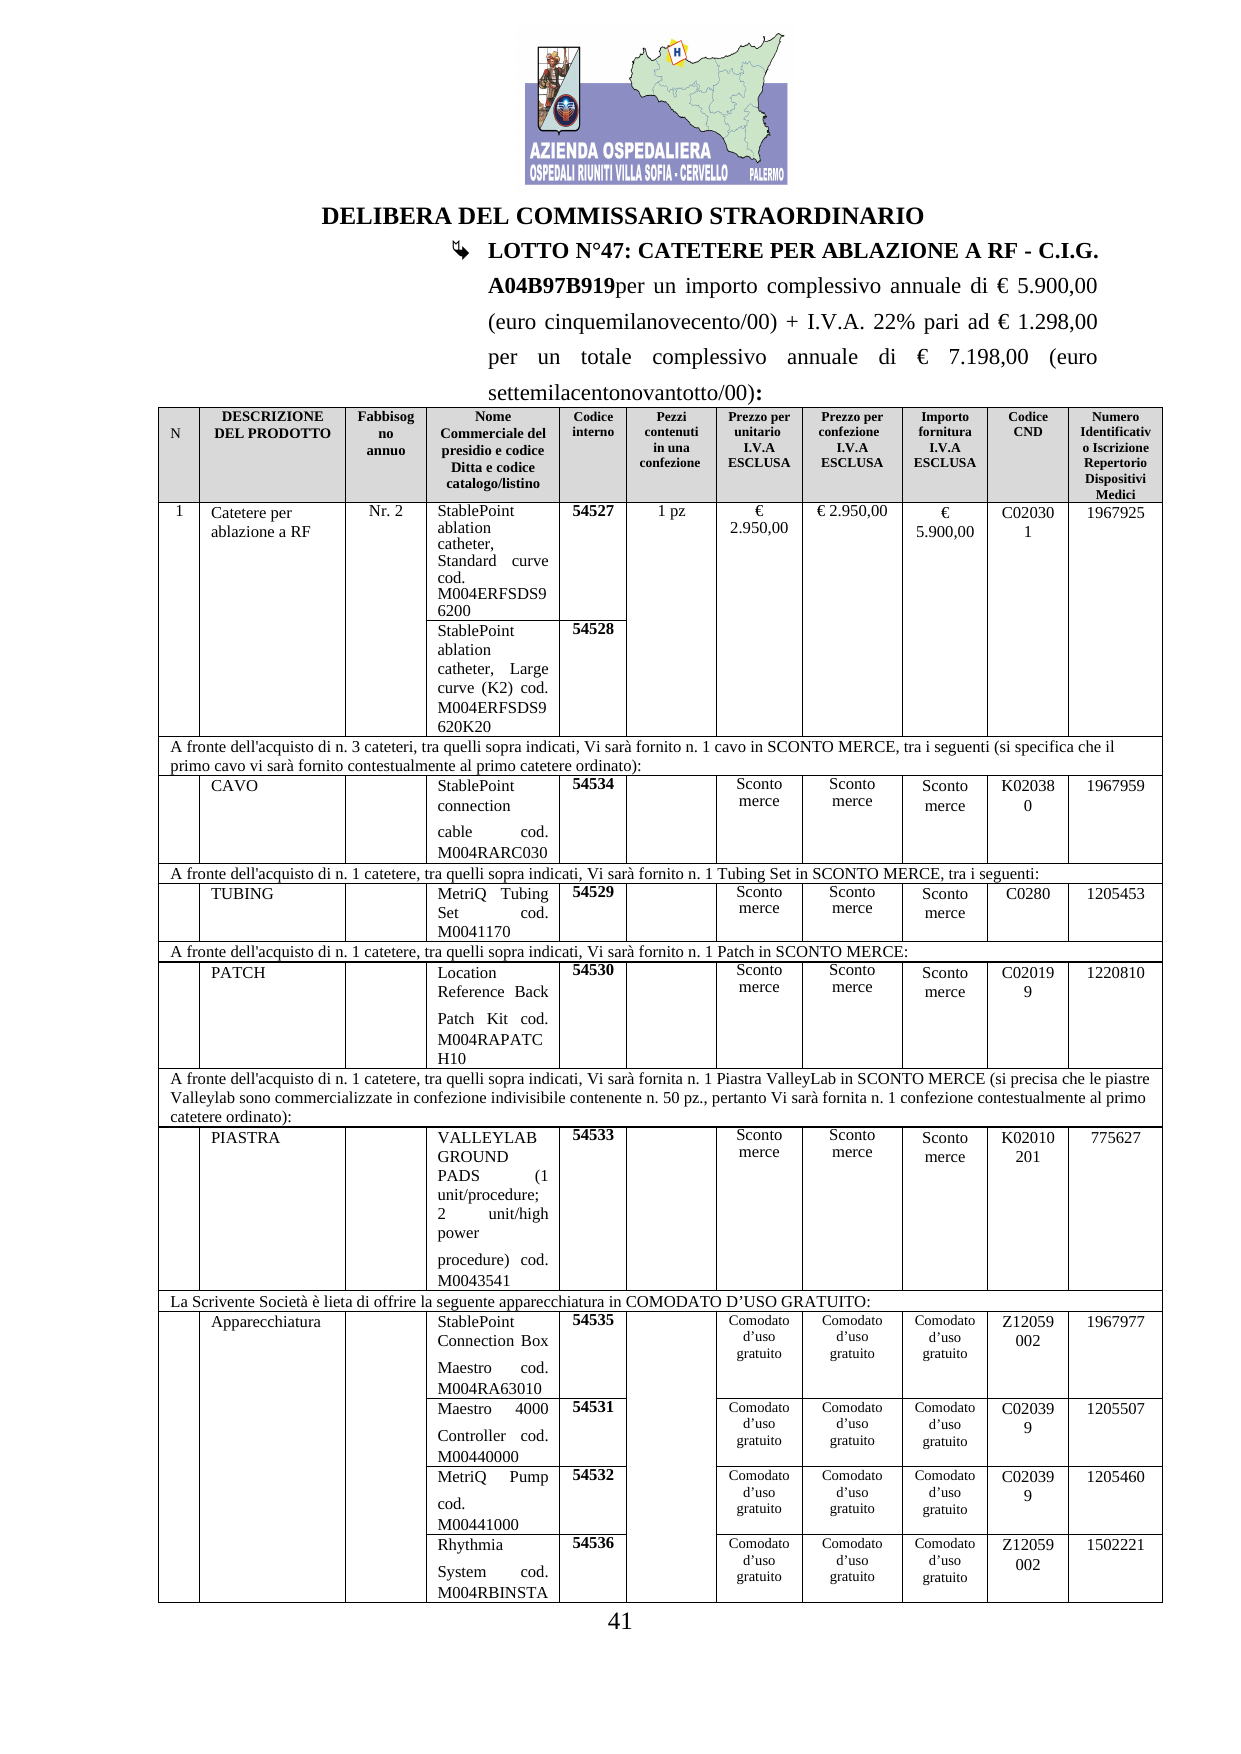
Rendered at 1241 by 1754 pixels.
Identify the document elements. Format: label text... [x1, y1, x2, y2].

table_header Codice interno [560, 408, 626, 502]
table_header Numero Identificativo Iscrizione Repertorio Dispositivi Medici [1069, 408, 1162, 502]
table_cell C0280 [988, 884, 1068, 941]
table_cell A fronte dell'acquisto di n. 1 catetere, tra quelli sopra indicati, Vi sarà fornito n. 1 Tubing Set in SCONTO MERCE, tra i seguenti: [159, 864, 1162, 883]
table_cell K02010201 [988, 1128, 1068, 1290]
table_cell [159, 884, 199, 941]
table_header Prezzo per unitario I.V.A ESCLUSA [717, 408, 802, 502]
table_cell 54535 [560, 1312, 626, 1398]
table_cell Z12059002 [988, 1312, 1068, 1398]
table_cell 1220810 [1069, 963, 1162, 1068]
table_cell Comodato d’uso gratuito [803, 1399, 902, 1466]
table_cell [346, 1312, 426, 1602]
table_cell [627, 776, 716, 862]
table_cell C020301 [988, 503, 1068, 736]
table_cell Catetere per ablazione a RF [200, 503, 345, 736]
table_cell Comodato d’uso gratuito [717, 1399, 802, 1466]
table_cell C020399 [988, 1467, 1068, 1534]
table_cell Sconto merce [903, 963, 987, 1068]
table_cell [627, 1128, 716, 1290]
table_cell Z12059002 [988, 1535, 1068, 1602]
table_cell Comodato d’uso gratuito [717, 1467, 802, 1534]
table_cell Rhythmia System cod. M004RBINSTA [427, 1535, 559, 1602]
table_cell 54527 [560, 503, 626, 620]
table_cell CAVO [200, 776, 345, 862]
table_cell 1205453 [1069, 884, 1162, 941]
table_cell Location Reference Back Patch Kit cod. M004RAPATCH10 [427, 963, 559, 1068]
table_cell 1 pz [627, 503, 716, 736]
table_cell 54530 [560, 963, 626, 1068]
table_cell 1967959 [1069, 776, 1162, 862]
table_cell MetriQ Tubing Set cod. M0041170 [427, 884, 559, 941]
table_cell StablePoint ablation catheter, Standard curve cod. M004ERFSDS96200 [427, 503, 559, 620]
table_cell Comodato d’uso gratuito [903, 1467, 987, 1534]
table_header Pezzi contenuti in una confezione [627, 408, 716, 502]
table_cell K020380 [988, 776, 1068, 862]
table_cell 54529 [560, 884, 626, 941]
table_cell 54536 [560, 1535, 626, 1602]
table_cell VALLEYLAB GROUND PADS (1 unit/procedure; 2 unit/high power procedure) cod. M0043541 [427, 1128, 559, 1290]
table_cell € 2.950,00 [803, 503, 902, 736]
table_header DESCRIZIONE DEL PRODOTTO [200, 408, 345, 502]
table_cell Comodato d’uso gratuito [717, 1535, 802, 1602]
table_cell 1967977 [1069, 1312, 1162, 1398]
table_cell StablePoint Connection Box Maestro cod. M004RA63010 [427, 1312, 559, 1398]
table_cell Sconto merce [903, 1128, 987, 1290]
table_cell 1502221 [1069, 1535, 1162, 1602]
table_cell 1205507 [1069, 1399, 1162, 1466]
table_cell Sconto merce [903, 884, 987, 941]
table_cell Sconto merce [717, 776, 802, 862]
table_cell Comodato d’uso gratuito [717, 1312, 802, 1398]
table_cell Sconto merce [717, 884, 802, 941]
table_cell 54531 [560, 1399, 626, 1466]
table_cell [346, 884, 426, 941]
table_cell Maestro 4000 Controller cod. M00440000 [427, 1399, 559, 1466]
table_cell A fronte dell'acquisto di n. 3 cateteri, tra quelli sopra indicati, Vi sarà fornito n. 1 cavo in SCONTO MERCE, tra i seguenti (si specifica che il primo cavo vi sarà fornito contestualmente al primo catetere ordinato): [159, 737, 1162, 775]
table_header Importo fornitura I.V.A ESCLUSA [903, 408, 987, 502]
table_cell 54533 [560, 1128, 626, 1290]
table_header Nome Commerciale del presidio e codice Ditta e codice catalogo/listino [427, 408, 559, 502]
table_cell A fronte dell'acquisto di n. 1 catetere, tra quelli sopra indicati, Vi sarà fornita n. 1 Piastra ValleyLab in SCONTO MERCE (si precisa che le piastre Valleylab sono commercializzate in confezione indivisibile contenente n. 50 pz., pertanto Vi sarà fornita n. 1 confezione contestualmente al primo catetere ordinato): [159, 1069, 1162, 1126]
table_cell TUBING [200, 884, 345, 941]
table_header Fabbisogno annuo [346, 408, 426, 502]
table_header N [159, 408, 199, 502]
table_cell 1 [159, 503, 199, 736]
table_cell € 5.900,00 [903, 503, 987, 736]
table_cell C020199 [988, 963, 1068, 1068]
table_cell Sconto merce [903, 776, 987, 862]
table_cell La Scrivente Società è lieta di offrire la seguente apparecchiatura in COMODATO D’USO GRATUITO: [159, 1291, 1162, 1311]
table_cell Comodato d’uso gratuito [803, 1467, 902, 1534]
table_cell Comodato d’uso gratuito [803, 1535, 902, 1602]
table_cell C020399 [988, 1399, 1068, 1466]
table_cell Apparecchiatura [200, 1312, 345, 1602]
table_cell 1205460 [1069, 1467, 1162, 1534]
table_cell Sconto merce [717, 1128, 802, 1290]
table_cell StablePoint ablation catheter, Large curve (K2) cod. M004ERFSDS9620K20 [427, 621, 559, 736]
table_cell [627, 884, 716, 941]
table_header Prezzo per confezione I.V.A ESCLUSA [803, 408, 902, 502]
table_cell Sconto merce [803, 884, 902, 941]
table_cell 54528 [560, 621, 626, 736]
table_cell Sconto merce [803, 776, 902, 862]
table_cell Comodato d’uso gratuito [903, 1535, 987, 1602]
table_cell 1967925 [1069, 503, 1162, 736]
table_cell € 2.950,00 [717, 503, 802, 736]
table_cell [346, 776, 426, 862]
table_cell Sconto merce [717, 963, 802, 1068]
table_cell [159, 1312, 199, 1602]
table_cell StablePoint connection cable cod. M004RARC030 [427, 776, 559, 862]
table_cell [627, 1312, 716, 1602]
table_cell PIASTRA [200, 1128, 345, 1290]
table_cell [159, 1128, 199, 1290]
list LOTTO N°47: CATETERE PER ABLAZIONE A RF - C.I.G. A04B97B919per un importo complessivo annuale di € 5.900,00 (euro cinquemilanovecento/00) + I.V.A. 22% pari ad € 1.298,00 per un totale complessivo annuale di € 7.198,00 (euro settemilacentonovantotto/00): [451, 230, 1098, 407]
table_cell Comodato d’uso gratuito [803, 1312, 902, 1398]
table_cell 54534 [560, 776, 626, 862]
table_cell Comodato d’uso gratuito [903, 1312, 987, 1398]
table_cell 54532 [560, 1467, 626, 1534]
table_cell 775627 [1069, 1128, 1162, 1290]
table_cell MetriQ Pump cod. M00441000 [427, 1467, 559, 1534]
table_cell Nr. 2 [346, 503, 426, 736]
table_cell [627, 963, 716, 1068]
table_header Codice CND [988, 408, 1068, 502]
table_cell A fronte dell'acquisto di n. 1 catetere, tra quelli sopra indicati, Vi sarà fornito n. 1 Patch in SCONTO MERCE: [159, 942, 1162, 961]
table_cell [346, 963, 426, 1068]
table_cell PATCH [200, 963, 345, 1068]
table_cell [346, 1128, 426, 1290]
table_cell [159, 776, 199, 862]
table_cell [159, 963, 199, 1068]
table_cell Comodato d’uso gratuito [903, 1399, 987, 1466]
table_cell Sconto merce [803, 963, 902, 1068]
table_cell Sconto merce [803, 1128, 902, 1290]
